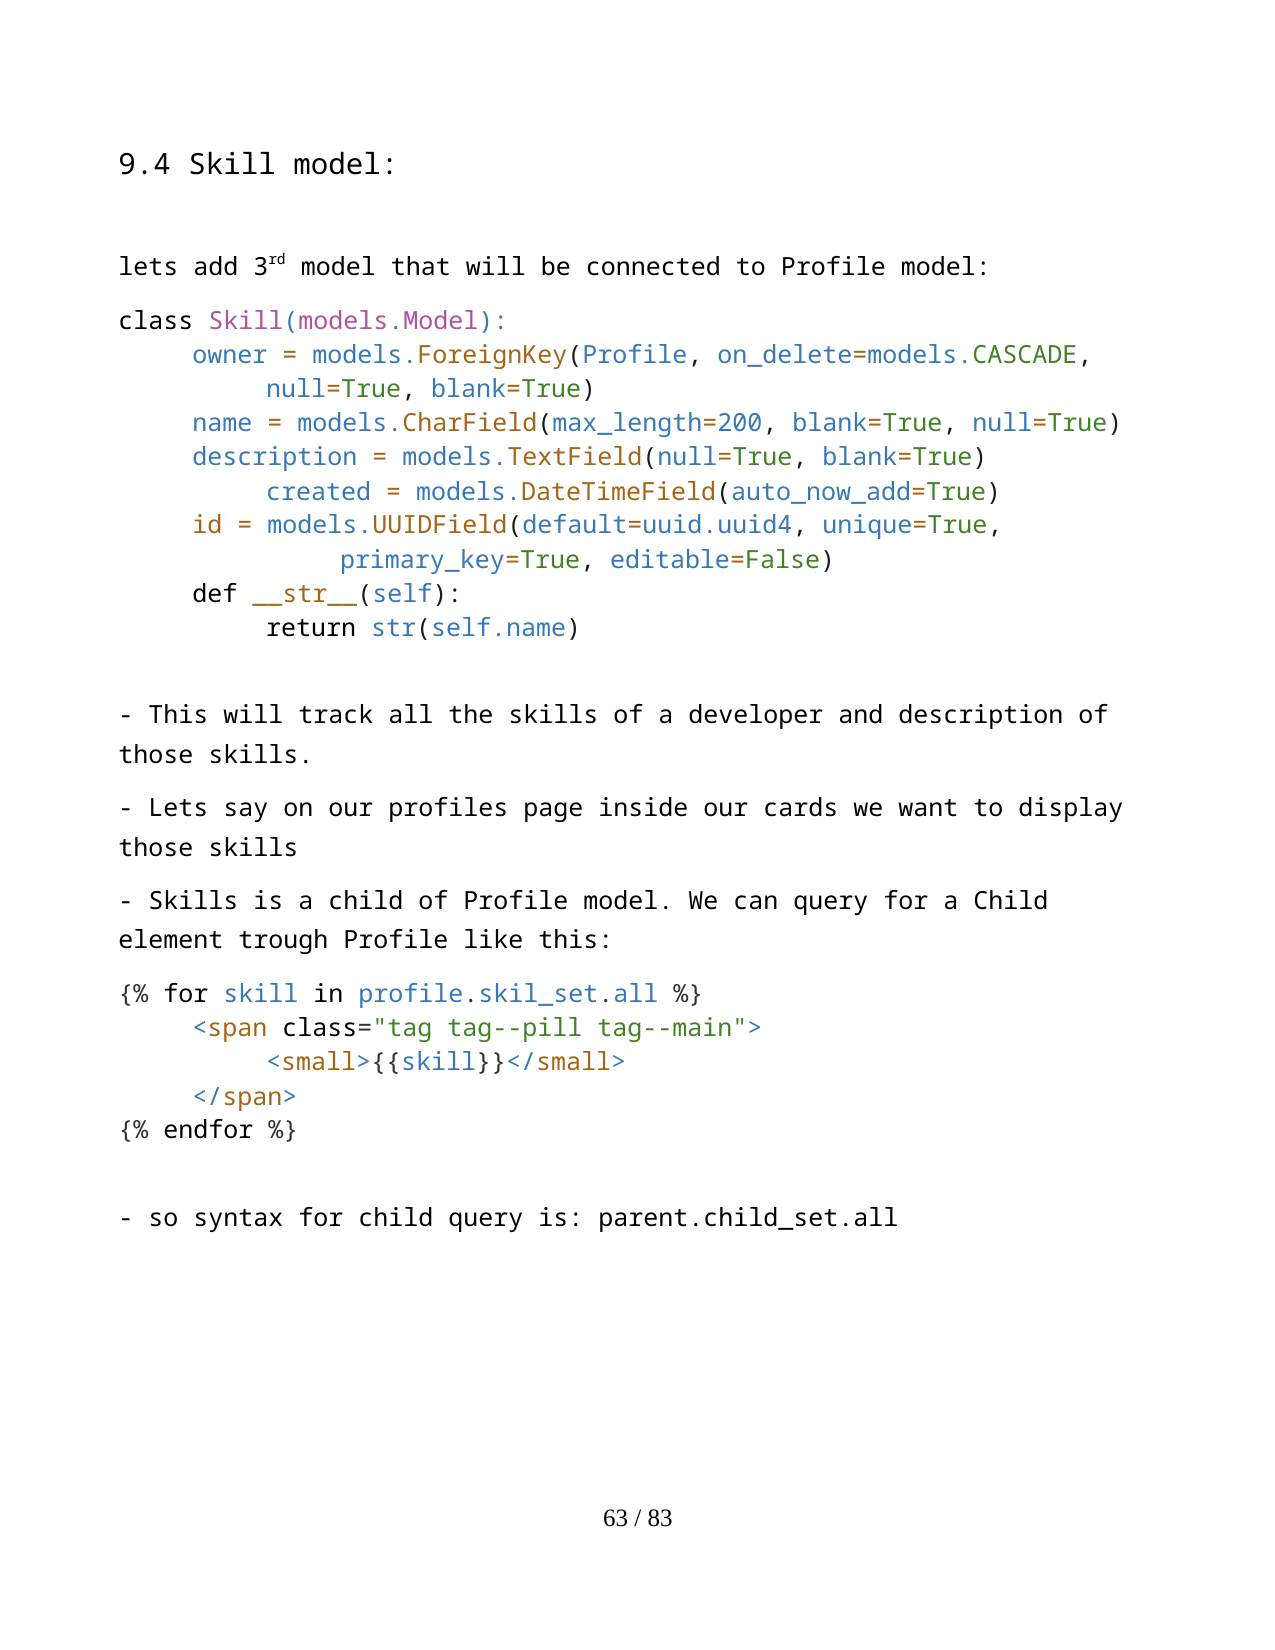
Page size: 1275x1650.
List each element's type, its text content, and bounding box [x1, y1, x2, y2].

text <span class="tag tag--pill tag--main"> [118, 1010, 1157, 1044]
text id = models.UUIDField(default=uuid.uuid4, unique=True, primary_key=True, editable=False) [118, 507, 1157, 575]
text <small>{{skill}}</small> [118, 1044, 1157, 1078]
text {% for skill in profile.skil_set.all %} [118, 976, 1157, 1010]
subtitle 9.4 Skill model: [118, 143, 1157, 183]
text - Lets say on our profiles page inside our cards we want to display those skills [118, 790, 1157, 863]
text lets add 3rd model that will be connected to Profile model: [118, 249, 1157, 283]
text return str(self.name) [118, 609, 1157, 643]
text - so syntax for child query is: parent.child_set.all [118, 1200, 1157, 1234]
text {% endfor %} [118, 1112, 1157, 1146]
text - This will track all the skills of a developer and description of those skills. [118, 697, 1157, 770]
text </span> [118, 1078, 1157, 1112]
text name = models.CharField(max_length=200, blank=True, null=True) [118, 405, 1157, 439]
text created = models.DateTimeField(auto_now_add=True) [118, 473, 1157, 507]
text owner = models.ForeignKey(Profile, on_delete=models.CASCADE, null=True, blank=True) [118, 337, 1157, 405]
text def __str__(self): [118, 575, 1157, 609]
text description = models.TextField(null=True, blank=True) [118, 439, 1157, 473]
text class Skill(models.Model): [118, 303, 1157, 337]
text - Skills is a child of Profile model. We can query for a Child element trough Profile like this: [118, 883, 1157, 956]
